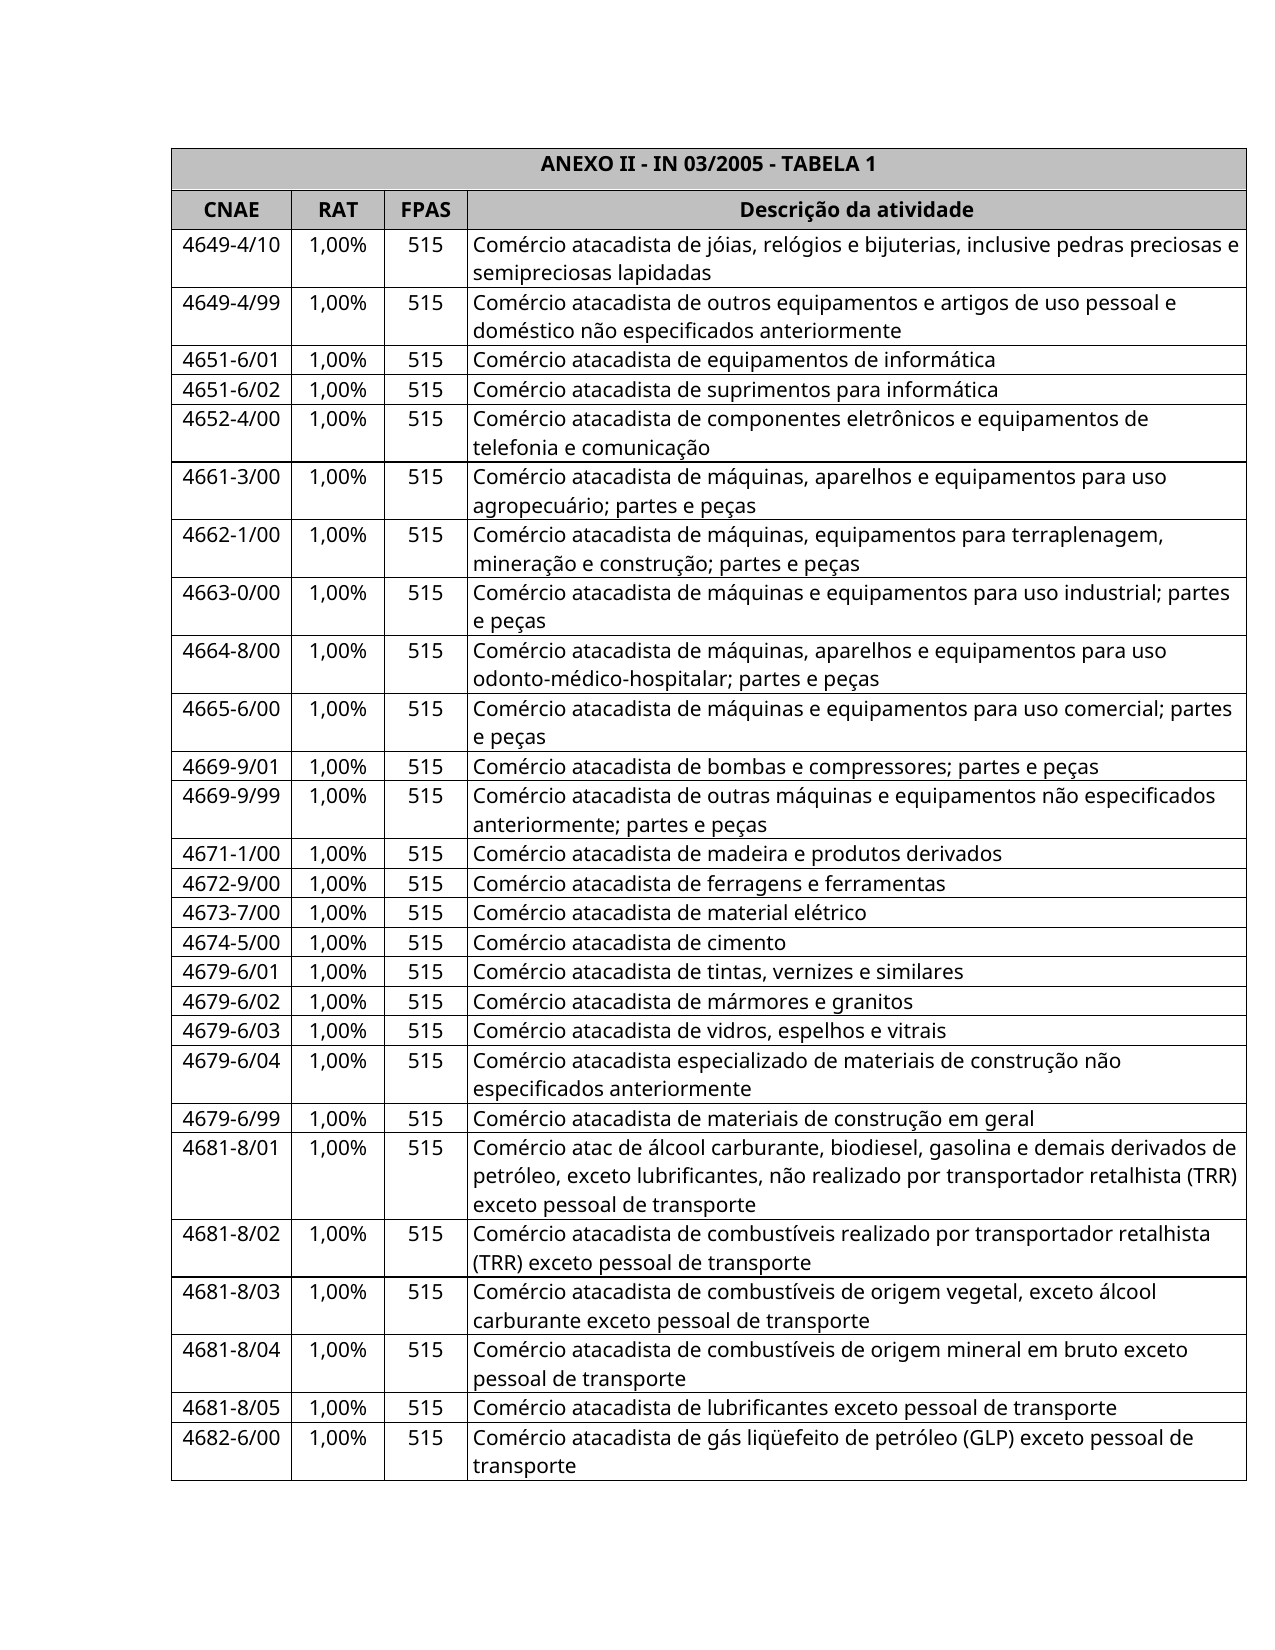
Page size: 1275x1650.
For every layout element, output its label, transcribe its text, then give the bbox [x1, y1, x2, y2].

table_cell 4681-8/05 [172, 1393, 291, 1422]
table_cell Comércio atacadista de equipamentos de informática [468, 346, 1246, 374]
table_cell 4679-6/02 [172, 987, 291, 1015]
table_cell 1,00% [292, 957, 384, 986]
table_cell 4649-4/99 [172, 288, 291, 344]
table_cell Comércio atacadista de materiais de construção em geral [468, 1104, 1246, 1132]
table_cell 1,00% [292, 1423, 384, 1479]
table_cell 4673-7/00 [172, 898, 291, 927]
table_cell 515 [385, 288, 467, 344]
table_cell 515 [385, 1016, 467, 1045]
table_cell Comércio atacadista de combustíveis realizado por transportador retalhista (TRR) exceto pessoal de transporte [468, 1220, 1246, 1276]
table_cell Comércio atacadista de combustíveis de origem vegetal, exceto álcool carburante exceto pessoal de transporte [468, 1278, 1246, 1334]
table_cell 515 [385, 1220, 467, 1276]
table_cell FPAS [385, 191, 467, 229]
table_cell Comércio atacadista especializado de materiais de construção não especificados anteriormente [468, 1046, 1246, 1103]
table_cell 515 [385, 957, 467, 986]
table_cell Comércio atacadista de madeira e produtos derivados [468, 839, 1246, 868]
table_cell 1,00% [292, 1016, 384, 1045]
table_cell Comércio atacadista de máquinas, aparelhos e equipamentos para uso odonto-médico-hospitalar; partes e peças [468, 636, 1246, 693]
table_cell Comércio atacadista de tintas, vernizes e similares [468, 957, 1246, 986]
table_cell Comércio atacadista de componentes eletrônicos e equipamentos de telefonia e comunicação [468, 405, 1246, 461]
table_cell 515 [385, 1046, 467, 1103]
table_cell 1,00% [292, 520, 384, 577]
table_cell 515 [385, 987, 467, 1015]
table_cell 4681-8/02 [172, 1220, 291, 1276]
table_cell 4681-8/01 [172, 1133, 291, 1218]
table_cell Comércio atacadista de lubrificantes exceto pessoal de transporte [468, 1393, 1246, 1422]
table_cell 4664-8/00 [172, 636, 291, 693]
table_cell 4651-6/02 [172, 375, 291, 403]
table_cell Comércio atacadista de jóias, relógios e bijuterias, inclusive pedras preciosas e semipreciosas lapidadas [468, 230, 1246, 287]
table_cell 1,00% [292, 346, 384, 374]
table_cell 1,00% [292, 1393, 384, 1422]
table_cell 1,00% [292, 375, 384, 403]
table_cell Descrição da atividade [468, 191, 1246, 229]
table_cell Comércio atacadista de vidros, espelhos e vitrais [468, 1016, 1246, 1045]
table_cell 4669-9/01 [172, 752, 291, 780]
table_cell 4662-1/00 [172, 520, 291, 577]
table_cell 4679-6/01 [172, 957, 291, 986]
table_cell 1,00% [292, 1046, 384, 1103]
table_cell 1,00% [292, 636, 384, 693]
table_cell 4672-9/00 [172, 869, 291, 897]
table_cell 4652-4/00 [172, 405, 291, 461]
table_cell 1,00% [292, 1133, 384, 1218]
table_cell CNAE [172, 191, 291, 229]
table_cell Comércio atacadista de suprimentos para informática [468, 375, 1246, 403]
table_cell 515 [385, 694, 467, 751]
table_cell 1,00% [292, 1104, 384, 1132]
table_cell 1,00% [292, 869, 384, 897]
table_cell 1,00% [292, 230, 384, 287]
table_cell 1,00% [292, 405, 384, 461]
table_cell Comércio atacadista de gás liqüefeito de petróleo (GLP) exceto pessoal de transporte [468, 1423, 1246, 1479]
table_cell 515 [385, 520, 467, 577]
table_cell 515 [385, 375, 467, 403]
table_cell Comércio atacadista de combustíveis de origem mineral em bruto exceto pessoal de transporte [468, 1335, 1246, 1392]
table_cell 1,00% [292, 1335, 384, 1392]
table_cell 4651-6/01 [172, 346, 291, 374]
table_cell 4679-6/03 [172, 1016, 291, 1045]
table_cell 1,00% [292, 694, 384, 751]
table_cell RAT [292, 191, 384, 229]
table_cell 1,00% [292, 928, 384, 956]
table_cell 4679-6/04 [172, 1046, 291, 1103]
table_header ANEXO II - IN 03/2005 - TABELA 1 [172, 149, 1246, 189]
table_cell 4663-0/00 [172, 578, 291, 635]
table_cell 515 [385, 230, 467, 287]
table_cell 515 [385, 1335, 467, 1392]
table_cell 1,00% [292, 781, 384, 838]
table_cell Comércio atacadista de bombas e compressores; partes e peças [468, 752, 1246, 780]
table_cell 1,00% [292, 898, 384, 927]
table_cell 4671-1/00 [172, 839, 291, 868]
table_cell Comércio atacadista de máquinas e equipamentos para uso comercial; partes e peças [468, 694, 1246, 751]
table_cell 1,00% [292, 288, 384, 344]
table_cell 515 [385, 898, 467, 927]
table_cell 4674-5/00 [172, 928, 291, 956]
table_cell 515 [385, 463, 467, 519]
table_cell 515 [385, 1278, 467, 1334]
table_cell 4669-9/99 [172, 781, 291, 838]
table_cell 1,00% [292, 839, 384, 868]
table_cell 515 [385, 346, 467, 374]
table_cell 4681-8/03 [172, 1278, 291, 1334]
table_cell 515 [385, 1104, 467, 1132]
table_cell 4661-3/00 [172, 463, 291, 519]
table_cell 1,00% [292, 1220, 384, 1276]
table_cell 1,00% [292, 463, 384, 519]
table_cell 1,00% [292, 752, 384, 780]
table_cell 515 [385, 781, 467, 838]
table_cell 4681-8/04 [172, 1335, 291, 1392]
table_cell 515 [385, 578, 467, 635]
table_cell Comércio atacadista de outros equipamentos e artigos de uso pessoal e doméstico não especificados anteriormente [468, 288, 1246, 344]
table_cell 515 [385, 752, 467, 780]
table_cell 1,00% [292, 578, 384, 635]
table_cell 515 [385, 405, 467, 461]
table_cell 515 [385, 928, 467, 956]
table_cell Comércio atacadista de máquinas, equipamentos para terraplenagem, mineração e construção; partes e peças [468, 520, 1246, 577]
table_cell 1,00% [292, 987, 384, 1015]
table_cell 4682-6/00 [172, 1423, 291, 1479]
table_cell Comércio atacadista de máquinas e equipamentos para uso industrial; partes e peças [468, 578, 1246, 635]
table_cell 4649-4/10 [172, 230, 291, 287]
table_cell 515 [385, 869, 467, 897]
table_cell Comércio atacadista de cimento [468, 928, 1246, 956]
table_cell Comércio atacadista de material elétrico [468, 898, 1246, 927]
table_cell 515 [385, 1393, 467, 1422]
table_cell 4665-6/00 [172, 694, 291, 751]
table_cell 515 [385, 839, 467, 868]
table_cell Comércio atac de álcool carburante, biodiesel, gasolina e demais derivados de petróleo, exceto lubrificantes, não realizado por transportador retalhista (TRR) exceto pessoal de transporte [468, 1133, 1246, 1218]
table_cell 4679-6/99 [172, 1104, 291, 1132]
table_cell 515 [385, 636, 467, 693]
table_cell Comércio atacadista de máquinas, aparelhos e equipamentos para uso agropecuário; partes e peças [468, 463, 1246, 519]
table_cell Comércio atacadista de mármores e granitos [468, 987, 1246, 1015]
table_cell Comércio atacadista de outras máquinas e equipamentos não especificados anteriormente; partes e peças [468, 781, 1246, 838]
table_cell 515 [385, 1133, 467, 1218]
table_cell 1,00% [292, 1278, 384, 1334]
table_cell Comércio atacadista de ferragens e ferramentas [468, 869, 1246, 897]
table_cell 515 [385, 1423, 467, 1479]
